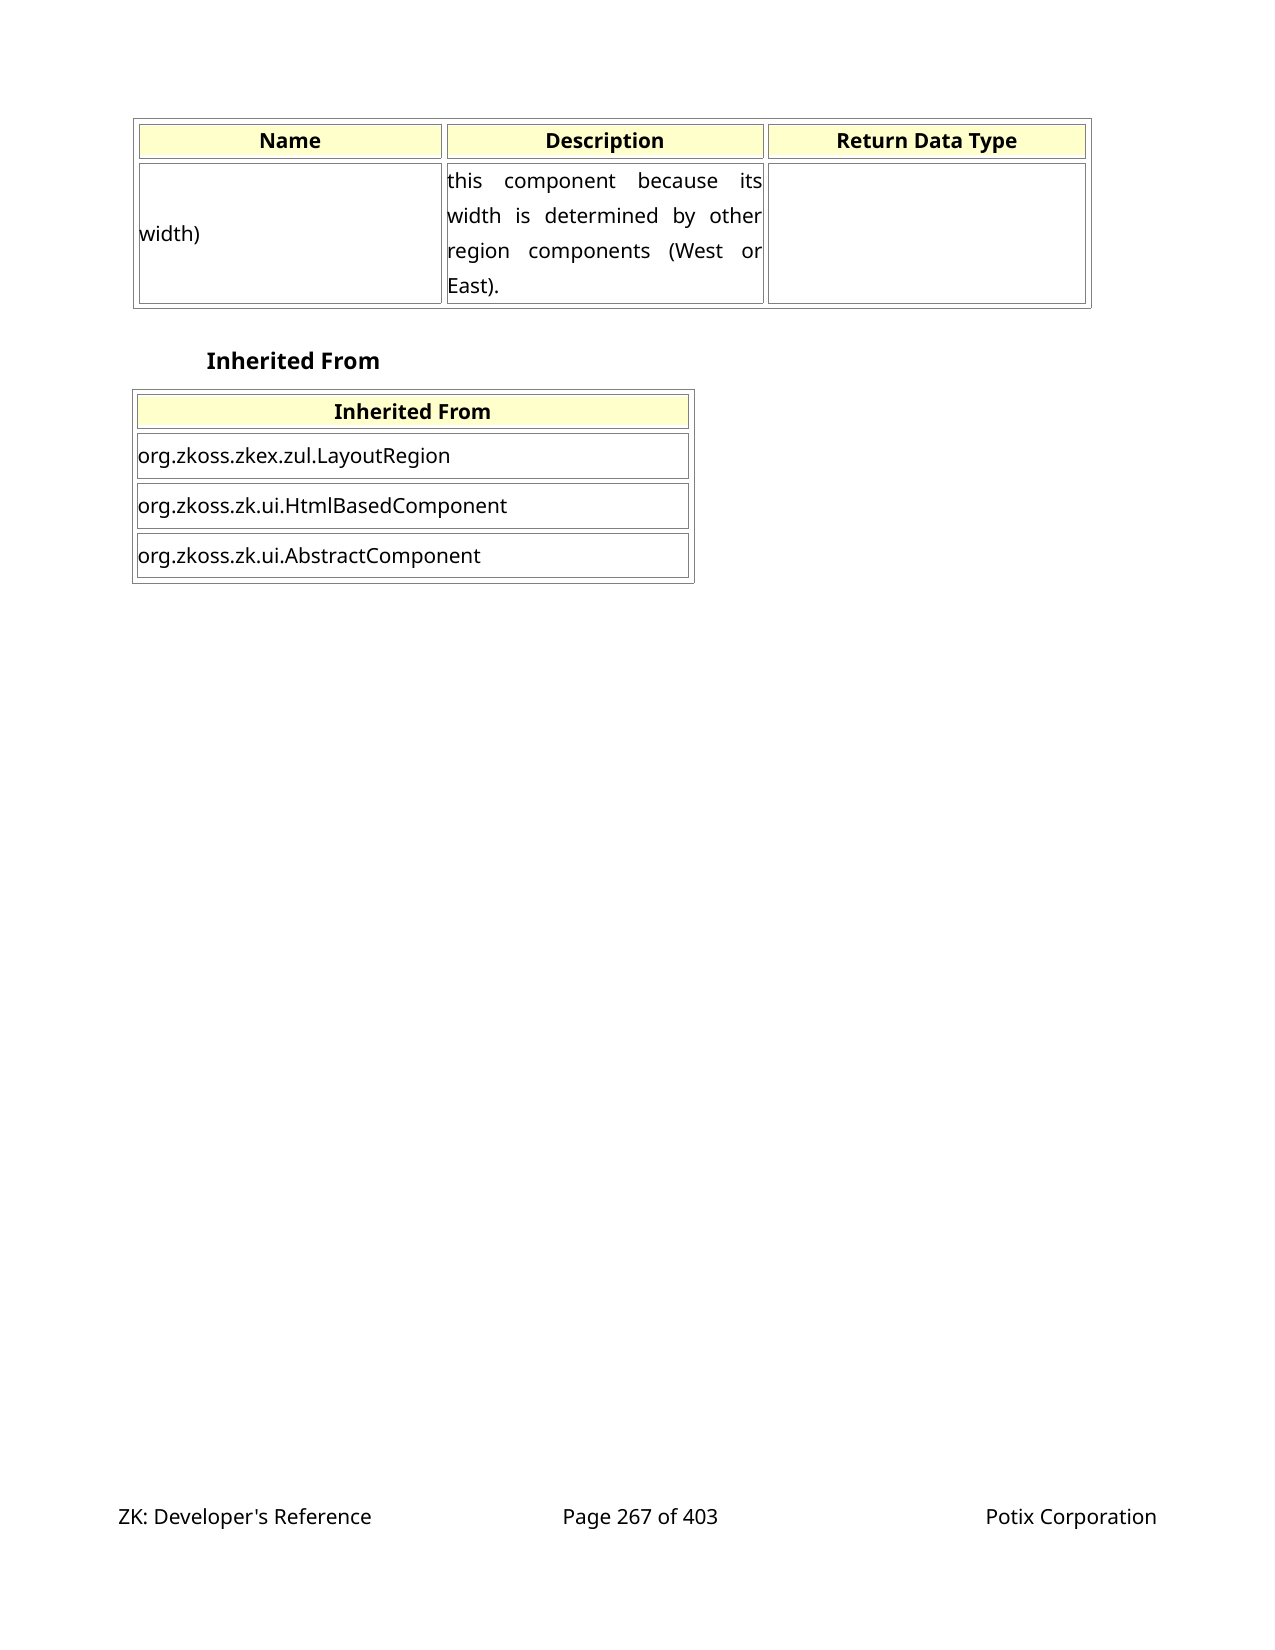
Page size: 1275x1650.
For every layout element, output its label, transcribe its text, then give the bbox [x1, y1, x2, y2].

table_cell width) [136, 158, 444, 303]
table_header Return Data Type [766, 119, 1088, 158]
table_cell org.zkoss.zkex.zul.LayoutRegion [134, 428, 691, 478]
table_cell [766, 158, 1088, 303]
table_cell this component because its width is determined by other region components (West or East). [444, 158, 766, 303]
table_cell org.zkoss.zk.ui.AbstractComponent [134, 528, 691, 577]
subtitle Inherited From [207, 345, 1157, 376]
table_header Name [136, 119, 444, 158]
table_header Inherited From [134, 390, 691, 428]
table_cell org.zkoss.zk.ui.HtmlBasedComponent [134, 478, 691, 527]
table_header Description [444, 119, 766, 158]
